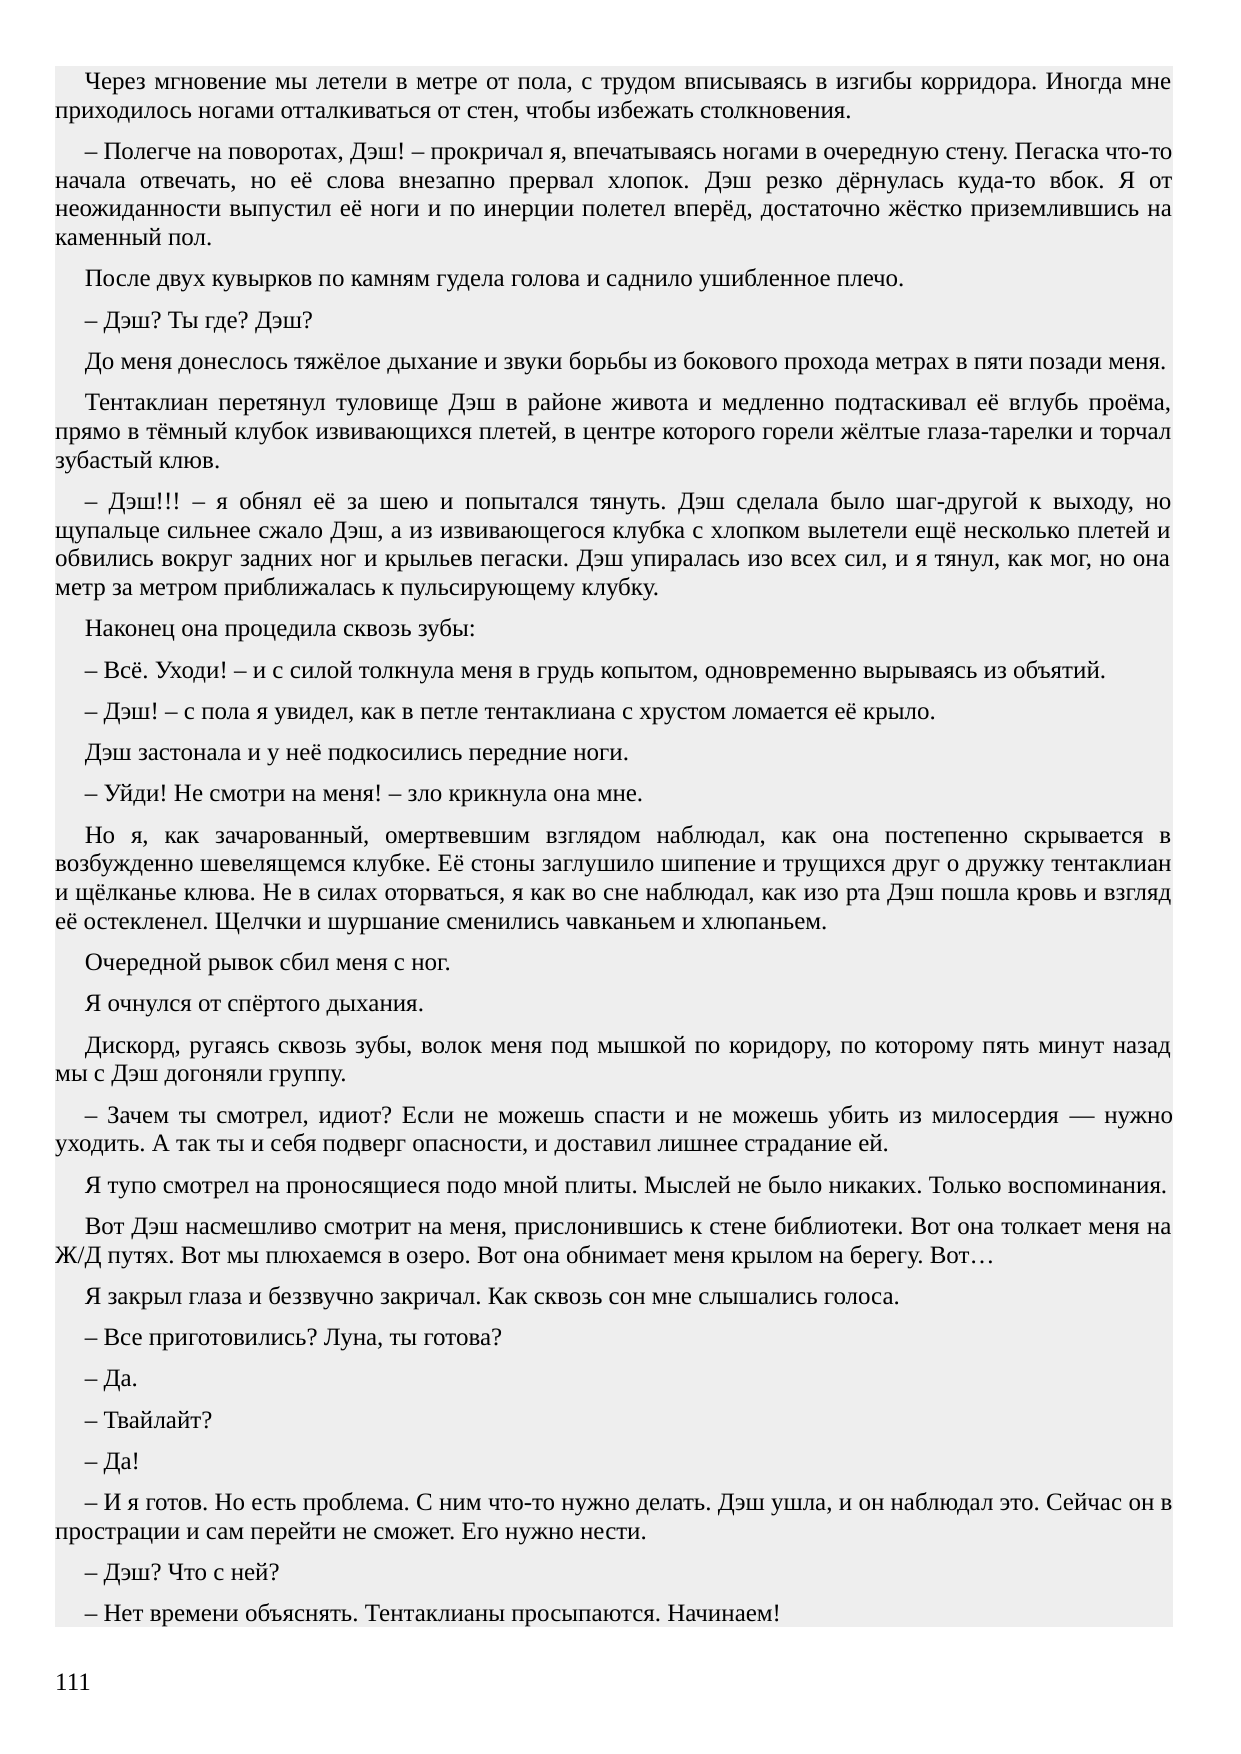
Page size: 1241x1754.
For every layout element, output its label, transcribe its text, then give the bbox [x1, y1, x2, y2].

text Но я, как зачарованный, омертвевшим взглядом наблюдал, как она постепенно скрывается в возбужденно шевелящемся клубке. Её стоны заглушило шипение и трущихся друг о дружку тентаклиан и щёлканье клюва. Не в силах оторваться, я как во сне наблюдал, как изо рта Дэш пошла кровь и взгляд её остекленел. Щелчки и шуршание сменились чавканьем и хлюпаньем. [55, 820, 1173, 935]
text Я очнулся от спёртого дыхания. [55, 988, 1173, 1017]
text Наконец она процедила сквозь зубы: [55, 613, 1173, 642]
text Я закрыл глаза и беззвучно закричал. Как сквозь сон мне слышались голоса. [55, 1281, 1173, 1310]
text Вот Дэш насмешливо смотрит на меня, прислонившись к стене библиотеки. Вот она толкает меня на Ж/Д путях. Вот мы плюхаемся в озеро. Вот она обнимает меня крылом на берегу. Вот… [55, 1211, 1173, 1268]
text – Всё. Уходи! – и с силой толкнула меня в грудь копытом, одновременно вырываясь из объятий. [55, 655, 1173, 683]
text Дэш застонала и у неё подкосились передние ноги. [55, 737, 1173, 766]
text – Да! [55, 1446, 1173, 1475]
text – Полегче на поворотах, Дэш! – прокричал я, впечатываясь ногами в очередную стену. Пегаска что-то начала отвечать, но её слова внезапно прервал хлопок. Дэш резко дёрнулась куда-то вбок. Я от неожиданности выпустил её ноги и по инерции полетел вперёд, достаточно жёстко приземлившись на каменный пол. [55, 136, 1173, 251]
text До меня донеслось тяжёлое дыхание и звуки борьбы из бокового прохода метрах в пяти позади меня. [55, 346, 1173, 375]
text Дискорд, ругаясь сквозь зубы, волок меня под мышкой по коридору, по которому пять минут назад мы с Дэш догоняли группу. [55, 1030, 1173, 1087]
text – Твайлайт? [55, 1405, 1173, 1433]
text После двух кувырков по камням гудела голова и саднило ушибленное плечо. [55, 263, 1173, 292]
text – Дэш! – с пола я увидел, как в петле тентаклиана с хрустом ломается её крыло. [55, 696, 1173, 725]
text – Дэш? Ты где? Дэш? [55, 305, 1173, 333]
text Я тупо смотрел на проносящиеся подо мной плиты. Мыслей не было никаких. Только воспоминания. [55, 1170, 1173, 1198]
text – Дэш!!! – я обнял её за шею и попытался тянуть. Дэш сделала было шаг-другой к выходу, но щупальце сильнее сжало Дэш, а из извивающегося клубка с хлопком вылетели ещё несколько плетей и обвились вокруг задних ног и крыльев пегаски. Дэш упиралась изо всех сил, и я тянул, как мог, но она метр за метром приближалась к пульсирующему клубку. [55, 486, 1173, 601]
text – Зачем ты смотрел, идиот? Если не можешь спасти и не можешь убить из милосердия — нужно уходить. А так ты и себя подверг опасности, и доставил лишнее страдание ей. [55, 1100, 1173, 1157]
text Очередной рывок сбил меня с ног. [55, 947, 1173, 976]
text – Все приготовились? Луна, ты готова? [55, 1322, 1173, 1351]
text – Да. [55, 1363, 1173, 1392]
text Через мгновение мы летели в метре от пола, с трудом вписываясь в изгибы корридора. Иногда мне приходилось ногами отталкиваться от стен, чтобы избежать столкновения. [55, 66, 1173, 123]
text – И я готов. Но есть проблема. С ним что-то нужно делать. Дэш ушла, и он наблюдал это. Сейчас он в прострации и сам перейти не сможет. Его нужно нести. [55, 1487, 1173, 1545]
text Тентаклиан перетянул туловище Дэш в районе живота и медленно подтаскивал её вглубь проёма, прямо в тёмный клубок извивающихся плетей, в центре которого горели жёлтые глаза-тарелки и торчал зубастый клюв. [55, 387, 1173, 473]
text – Дэш? Что с ней? [55, 1557, 1173, 1586]
text – Нет времени объяснять. Тентаклианы просыпаются. Начинаем! [55, 1598, 1173, 1627]
text – Уйди! Не смотри на меня! – зло крикнула она мне. [55, 778, 1173, 807]
